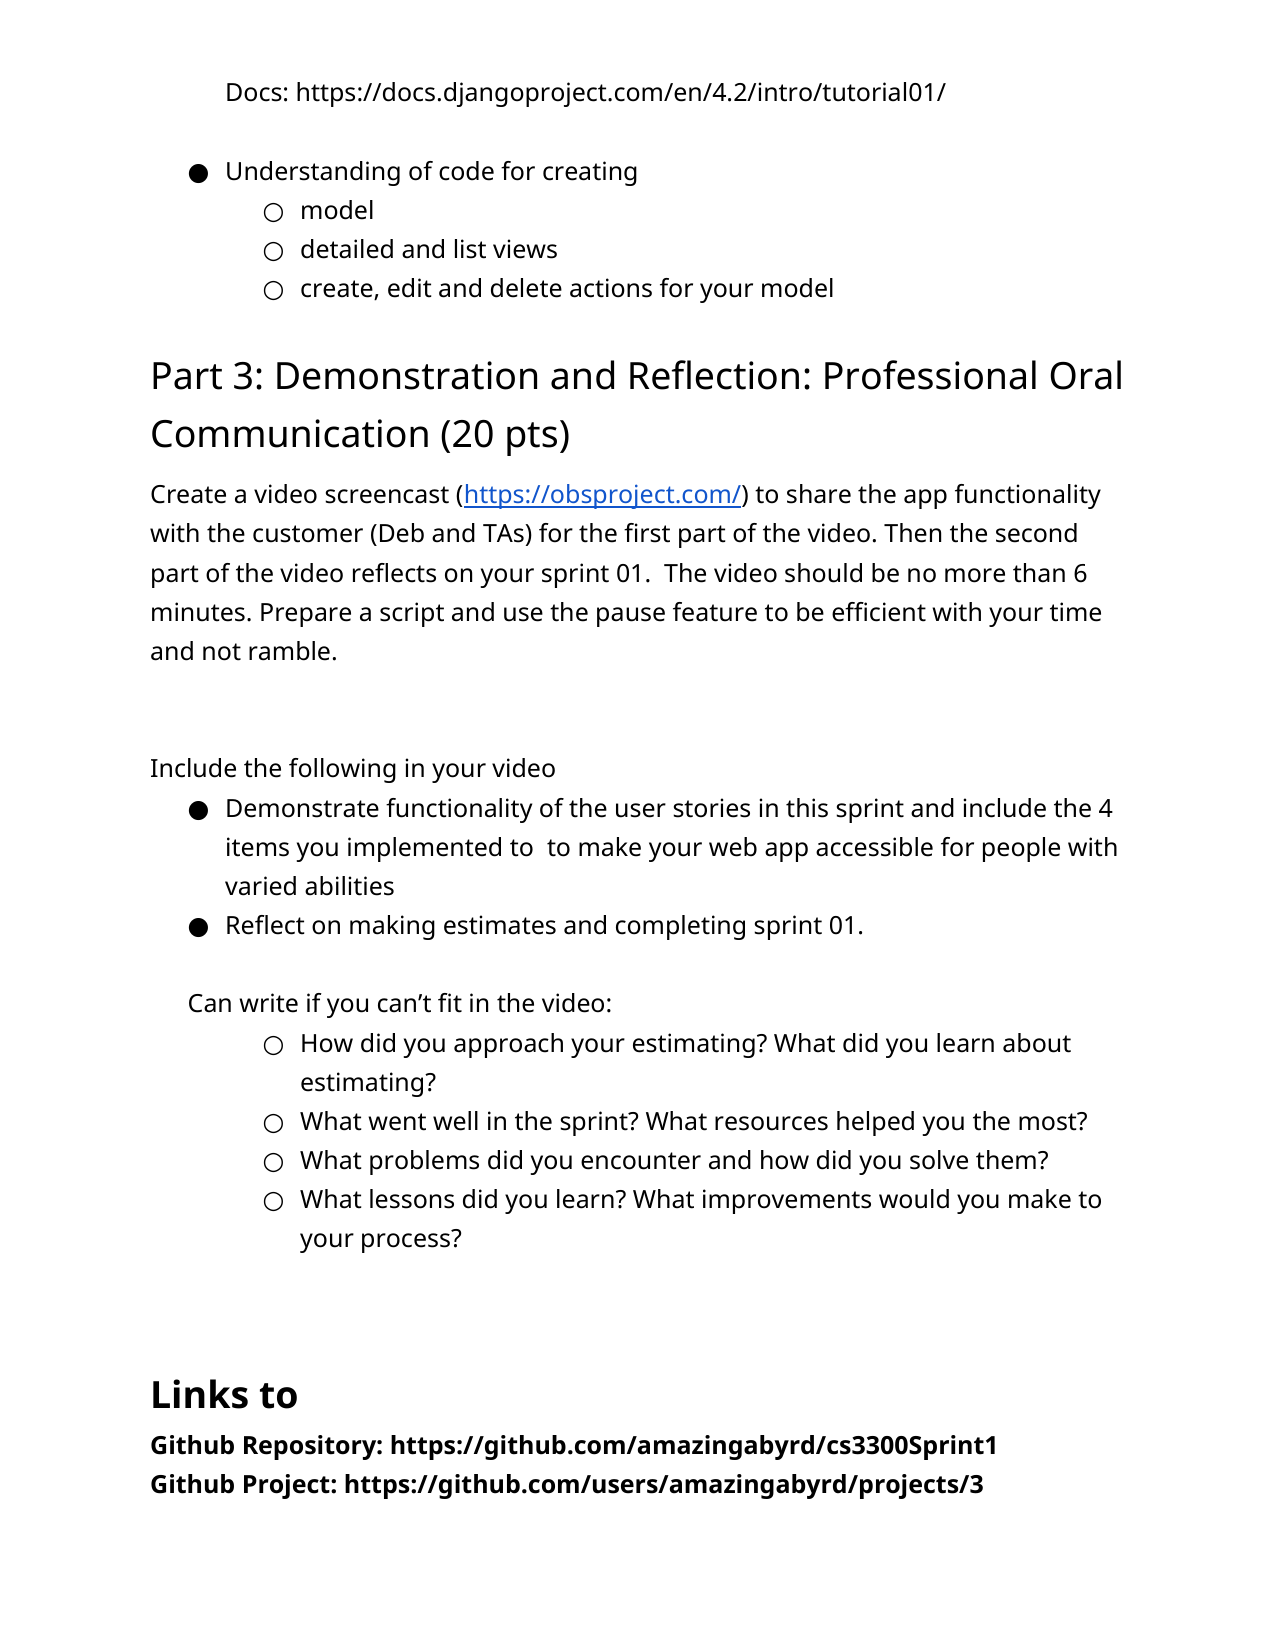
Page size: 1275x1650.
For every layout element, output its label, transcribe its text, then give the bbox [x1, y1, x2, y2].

list Understanding of code for creating [187, 153, 1125, 187]
text Github Project: https://github.com/users/amazingabyrd/projects/3 [150, 1467, 1125, 1501]
list What lessons did you learn? What improvements would you make to your process? [262, 1182, 1125, 1255]
text Can write if you can’t fit in the video: [187, 986, 1125, 1020]
list How did you approach your estimating? What did you learn about estimating? [262, 1025, 1125, 1098]
list What problems did you encounter and how did you solve them? [262, 1143, 1125, 1177]
list What went well in the sprint? What resources helped you the most? [262, 1103, 1125, 1138]
text Create a video screencast (https://obsproject.com/) to share the app functionality with the customer (Deb and TAs) for the first part of the video. Then the second part of the video reflects on your sprint 01. The video should be no more than 6 minutes. Prepare a script and use the pause feature to be efficient with your time and not ramble. [150, 477, 1125, 668]
text Github Repository: https://github.com/amazingabyrd/cs3300Sprint1 [150, 1427, 1125, 1461]
list Demonstrate functionality of the user stories in this sprint and include the 4 items you implemented to to make your web app accessible for people with varied abilities [187, 790, 1125, 903]
list detailed and list views [262, 232, 1125, 266]
list create, edit and delete actions for your model [262, 271, 1125, 305]
subtitle Part 3: Demonstration and Reflection: Professional Oral Communication (20 pts) [150, 349, 1125, 459]
list Reflect on making estimates and completing sprint 01. [187, 908, 1125, 942]
list model [262, 192, 1125, 227]
text Links to [150, 1369, 1125, 1420]
text Include the following in your video [150, 751, 1125, 785]
text Docs: https://docs.djangoproject.com/en/4.2/intro/tutorial01/ [225, 75, 1125, 148]
